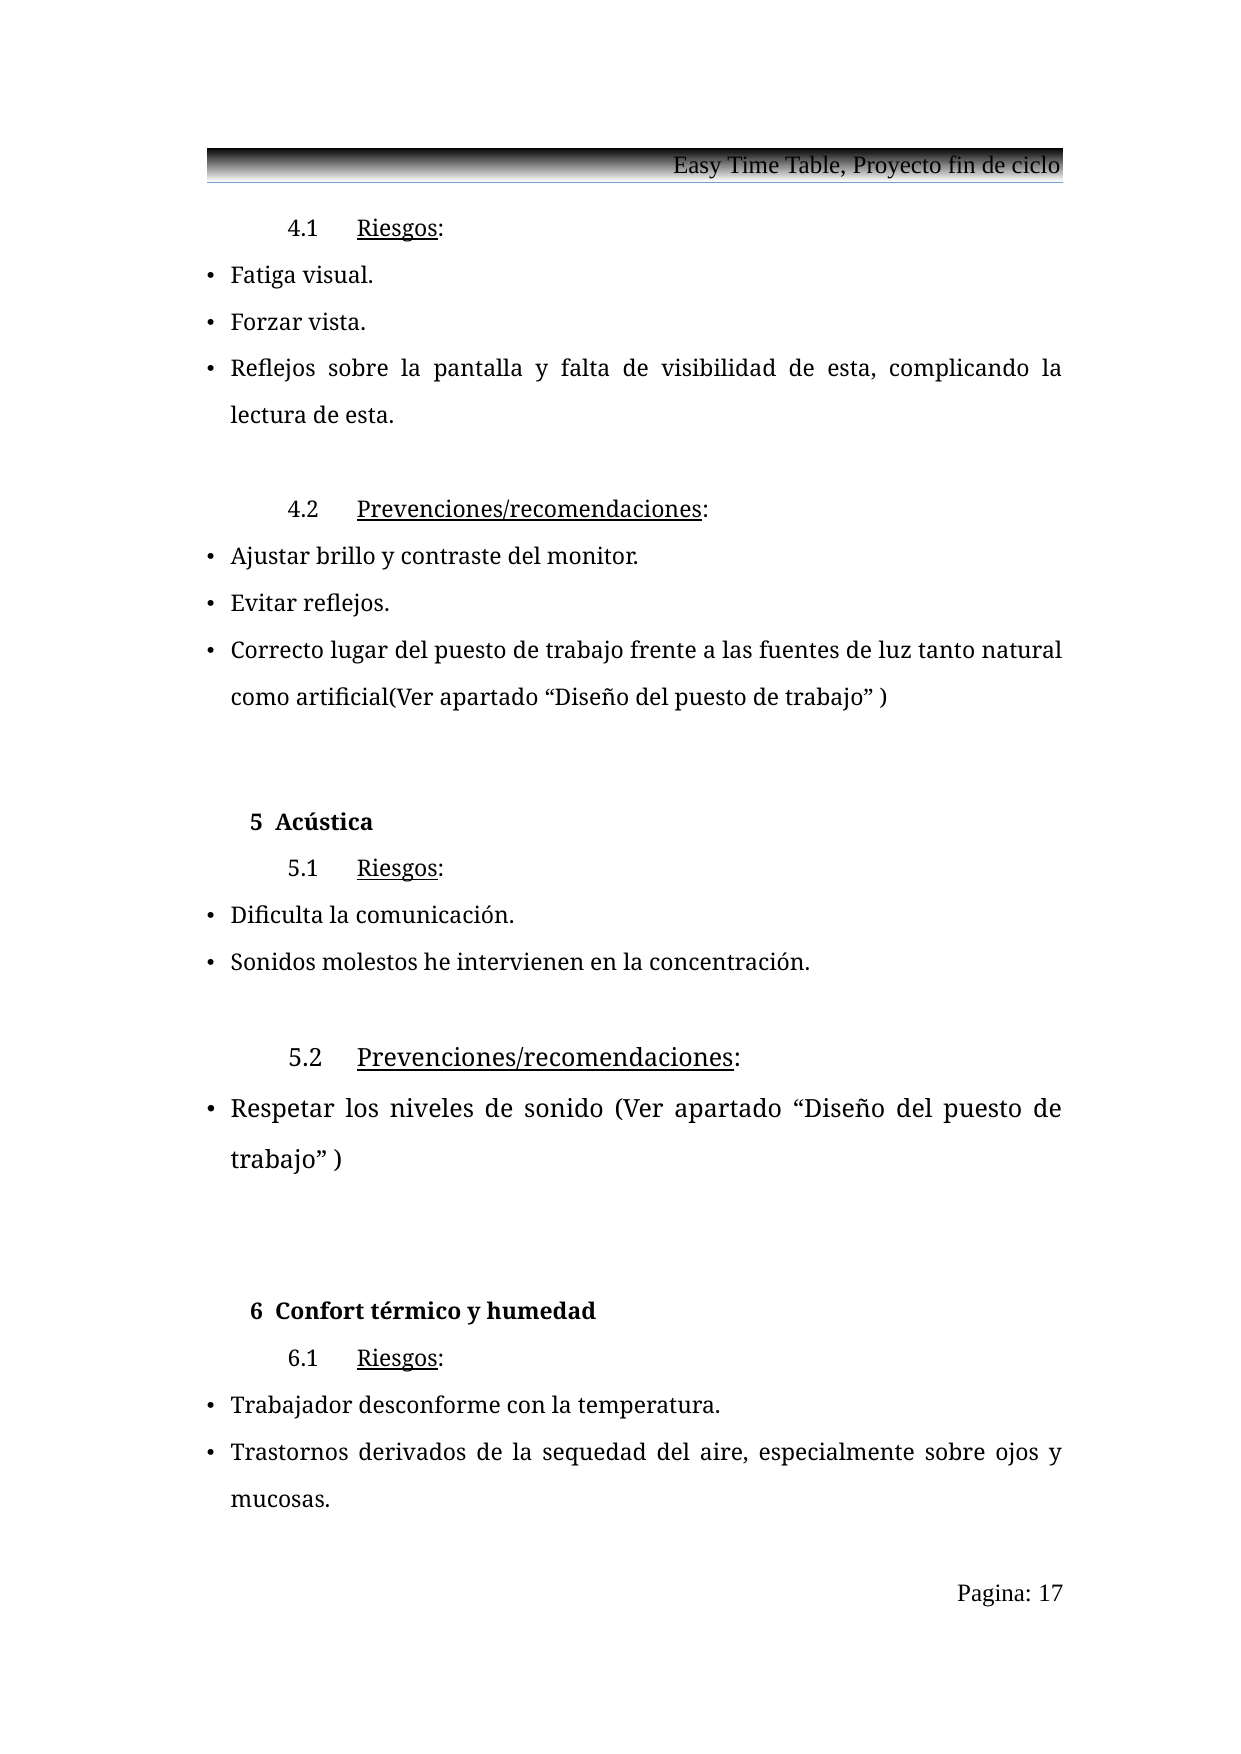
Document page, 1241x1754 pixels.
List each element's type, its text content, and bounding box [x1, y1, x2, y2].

list Trastornos derivados de la sequedad del aire, especialmente sobre ojos y mucosas. [207, 1436, 1063, 1514]
list Prevenciones/recomendaciones: [282, 1040, 1063, 1074]
list Riesgos: [282, 1342, 1063, 1373]
list Riesgos: [282, 212, 1063, 243]
list Acústica [244, 806, 1063, 837]
list Sonidos molestos he intervienen en la concentración. [207, 946, 1063, 977]
list Evitar reflejos. [207, 587, 1063, 618]
list Riesgos: [282, 852, 1063, 884]
list Correcto lugar del puesto de trabajo frente a las fuentes de luz tanto natural como artificial(Ver apartado “Diseño del puesto de trabajo” ) [207, 634, 1063, 712]
list Confort térmico y humedad [244, 1295, 1063, 1326]
list Prevenciones/recomendaciones: [282, 493, 1063, 524]
list Trabajador desconforme con la temperatura. [207, 1389, 1063, 1420]
list Ajustar brillo y contraste del monitor. [207, 540, 1063, 571]
list Reflejos sobre la pantalla y falta de visibilidad de esta, complicando la lectura de esta. [207, 352, 1063, 431]
list Fatiga visual. [207, 259, 1063, 290]
list Forzar vista. [207, 306, 1063, 337]
list Dificulta la comunicación. [207, 899, 1063, 931]
list Respetar los niveles de sonido (Ver apartado “Diseño del puesto de trabajo” ) [207, 1091, 1063, 1176]
